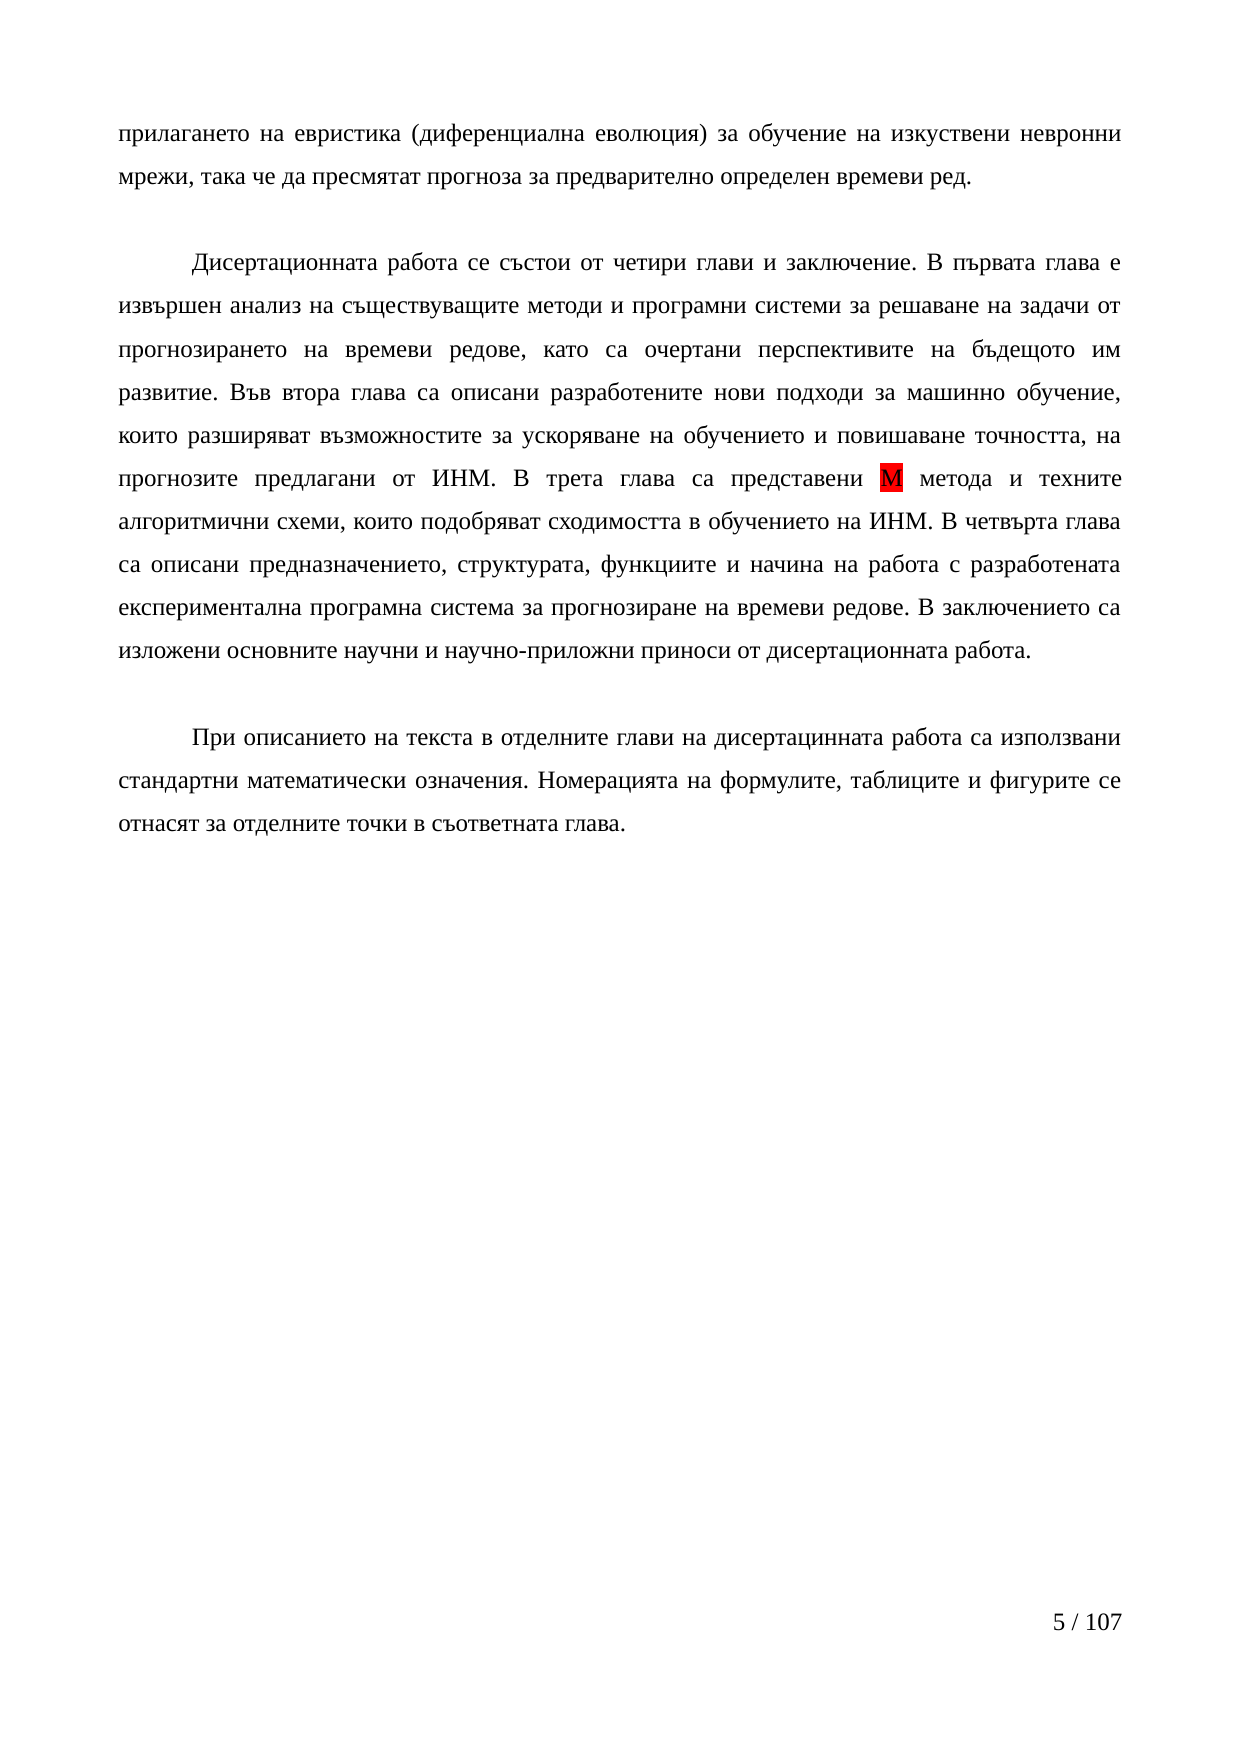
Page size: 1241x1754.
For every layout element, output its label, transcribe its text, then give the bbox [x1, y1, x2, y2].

text При описанието на текста в отделните глави на дисертацинната работа са използвани стандартни математически означения. Номерацията на формулите, таблиците и фигурите се отнасят за отделните точки в съответната глава. [118, 722, 1122, 837]
text прилагането на евристика (диференциална еволюция) за обучение на изкуствени невронни мрежи, така че да пресмятат прогноза за предварително определен времеви ред. [118, 118, 1122, 190]
text Дисертационната работа се състои от четири глави и заключение. В първата глава е извършен анализ на съществуващите методи и програмни системи за решаване на задачи от прогнозирането на времеви редове, като са очертани перспективите на бъдещото им развитие. Във втора глава са описани разработените нови подходи за машинно обучение, които разширяват възможностите за ускоряване на обучението и повишаване точността, на прогнозите предлагани от ИНМ. В трета глава са представени M метода и техните алгоритмични схеми, които подобряват сходимостта в обучението на ИНМ. В четвърта глава са описани предназначението, структурата, функциите и начина на работа с разработената експериментална програмна система за прогнозиране на времеви редове. В заключението са изложени основните научни и научно-приложни приноси от дисертационната работа. [118, 247, 1122, 664]
